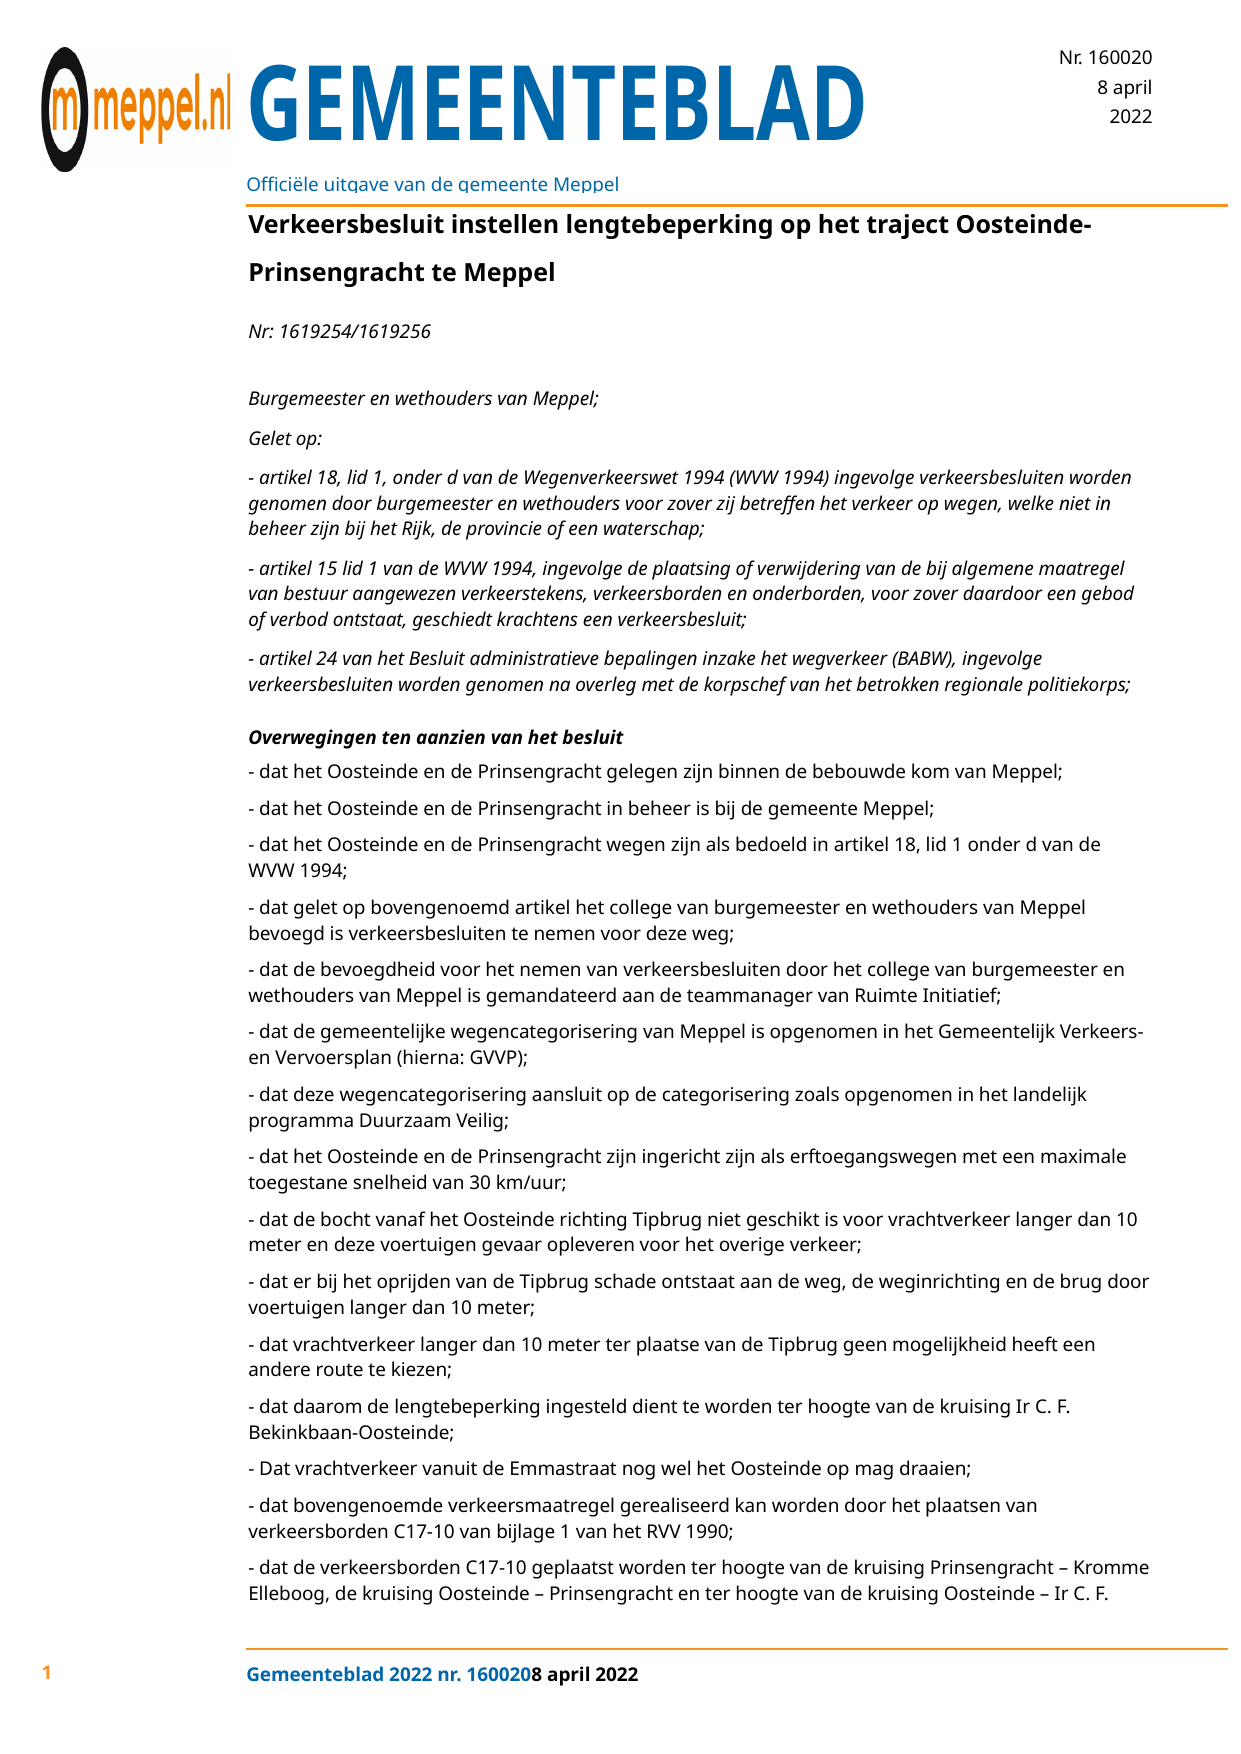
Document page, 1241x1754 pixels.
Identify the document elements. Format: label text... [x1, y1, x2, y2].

text - dat de verkeersborden C17-10 geplaatst worden ter hoogte van de kruising Prinsengracht – Kromme Elleboog, de kruising Oosteinde – Prinsengracht en ter hoogte van de kruising Oosteinde – Ir C. F. [248, 1554, 1152, 1606]
picture [41, 47, 231, 172]
text Nr: 1619254/1619256 [248, 318, 1152, 344]
text - dat vrachtverkeer langer dan 10 meter ter plaatse van de Tipbrug geen mogelijkheid heeft een andere route te kiezen; [248, 1331, 1152, 1382]
text - dat het Oosteinde en de Prinsengracht in beheer is bij de gemeente Meppel; [248, 795, 1152, 821]
text - dat bovengenoemde verkeersmaatregel gerealiseerd kan worden door het plaatsen van verkeersborden C17-10 van bijlage 1 van het RVV 1990; [248, 1492, 1152, 1544]
text - artikel 15 lid 1 van de WVW 1994, ingevolge de plaatsing of verwijdering van de bij algemene maatregel van bestuur aangewezen verkeerstekens, verkeersborden en onderborden, voor zover daardoor een gebod of verbod ontstaat, geschiedt krachtens een verkeersbesluit; [248, 555, 1152, 632]
text - dat het Oosteinde en de Prinsengracht wegen zijn als bedoeld in artikel 18, lid 1 onder d van de WVW 1994; [248, 832, 1152, 883]
text - Dat vrachtverkeer vanuit de Emmastraat nog wel het Oosteinde op mag draaien; [248, 1456, 1152, 1481]
text - dat deze wegencategorisering aansluit op de categorisering zoals opgenomen in het landelijk programma Duurzaam Veilig; [248, 1081, 1152, 1133]
text - dat daarom de lengtebeperking ingesteld dient te worden ter hoogte van de kruising Ir C. F. Bekinkbaan-Oosteinde; [248, 1393, 1152, 1444]
text Burgemeester en wethouders van Meppel; [248, 386, 1152, 411]
text - artikel 24 van het Besluit administratieve bepalingen inzake het wegverkeer (BABW), ingevolge verkeersbesluiten worden genomen na overleg met de korpschef van het betrokken regionale politiekorps; [248, 646, 1152, 697]
text - dat de bevoegdheid voor het nemen van verkeersbesluiten door het college van burgemeester en wethouders van Meppel is gemandateerd aan de teammanager van Ruimte Initiatief; [248, 956, 1152, 1008]
text - dat gelet op bovengenoemd artikel het college van burgemeester en wethouders van Meppel bevoegd is verkeersbesluiten te nemen voor deze weg; [248, 894, 1152, 945]
text - dat het Oosteinde en de Prinsengracht zijn ingericht zijn als erftoegangswegen met een maximale toegestane snelheid van 30 km/uur; [248, 1143, 1152, 1195]
text - dat de bocht vanaf het Oosteinde richting Tipbrug niet geschikt is voor vrachtverkeer langer dan 10 meter en deze voertuigen gevaar opleveren voor het overige verkeer; [248, 1206, 1152, 1257]
text - artikel 18, lid 1, onder d van de Wegenverkeerswet 1994 (WVW 1994) ingevolge verkeersbesluiten worden genomen door burgemeester en wethouders voor zover zij betreffen het verkeer op wegen, welke niet in beheer zijn bij het Rijk, de provincie of een waterschap; [248, 464, 1152, 541]
text - dat de gemeentelijke wegencategorisering van Meppel is opgenomen in het Gemeentelijk Verkeers- en Vervoersplan (hierna: GVVP); [248, 1019, 1152, 1070]
text Overwegingen ten aanzien van het besluit [248, 724, 1152, 750]
text Gelet op: [248, 425, 1152, 451]
text Verkeersbesluit instellen lengtebeperking op het traject Oosteinde- Prinsengracht te Meppel [248, 207, 1152, 288]
text - dat het Oosteinde en de Prinsengracht gelegen zijn binnen de bebouwde kom van Meppel; [248, 758, 1152, 784]
text - dat er bij het oprijden van de Tipbrug schade ontstaat aan de weg, de weginrichting en de brug door voertuigen langer dan 10 meter; [248, 1268, 1152, 1320]
